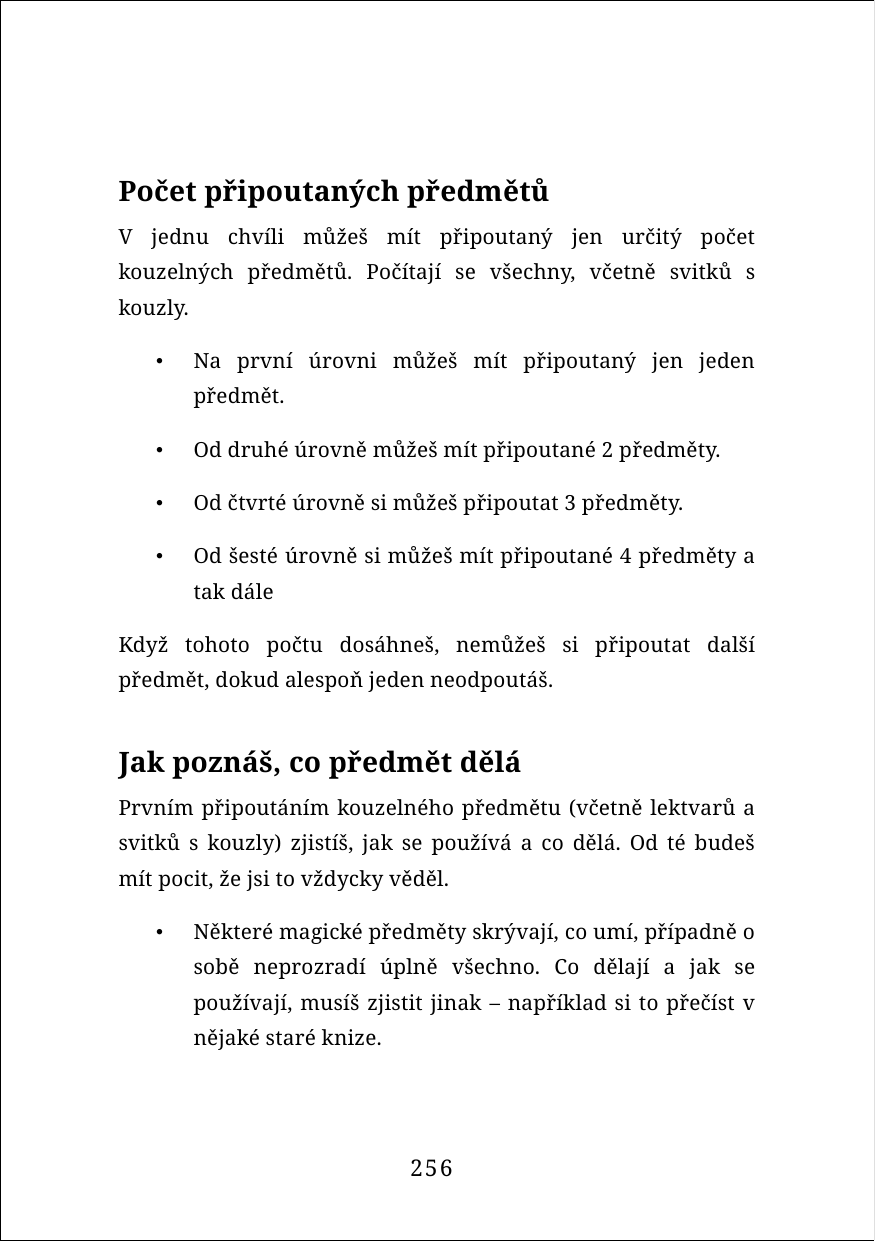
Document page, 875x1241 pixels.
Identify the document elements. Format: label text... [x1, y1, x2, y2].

list Některé magické předměty skrývají, co umí, případně o sobě neprozradí úplně všechno. Co dělají a jak se používají, musíš zjistit jinak – například si to přečíst v nějaké staré knize. [156, 917, 756, 1052]
text V jednu chvíli můžeš mít připoutaný jen určitý počet kouzelných předmětů. Počítají se všechny, včetně svitků s kouzly. [118, 222, 756, 321]
subtitle Jak poznáš, co předmět dělá [118, 742, 756, 781]
list Od druhé úrovně můžeš mít připoutané 2 předměty. [156, 435, 756, 463]
list Od čtvrté úrovně si můžeš připoutat 3 předměty. [156, 488, 756, 517]
list Od šesté úrovně si můžeš mít připoutané 4 předměty a tak dále [156, 541, 756, 605]
text Když tohoto počtu dosáhneš, nemůžeš si připoutat další předmět, dokud alespoň jeden neodpoutáš. [118, 630, 756, 694]
list Na první úrovni můžeš mít připoutaný jen jeden předmět. [156, 346, 756, 410]
subtitle Počet připoutaných předmětů [118, 172, 756, 210]
text Prvním připoutáním kouzelného předmětu (včetně lektvarů a svitků s kouzly) zjistíš, jak se používá a co dělá. Od té budeš mít pocit, že jsi to vždycky věděl. [118, 793, 756, 892]
